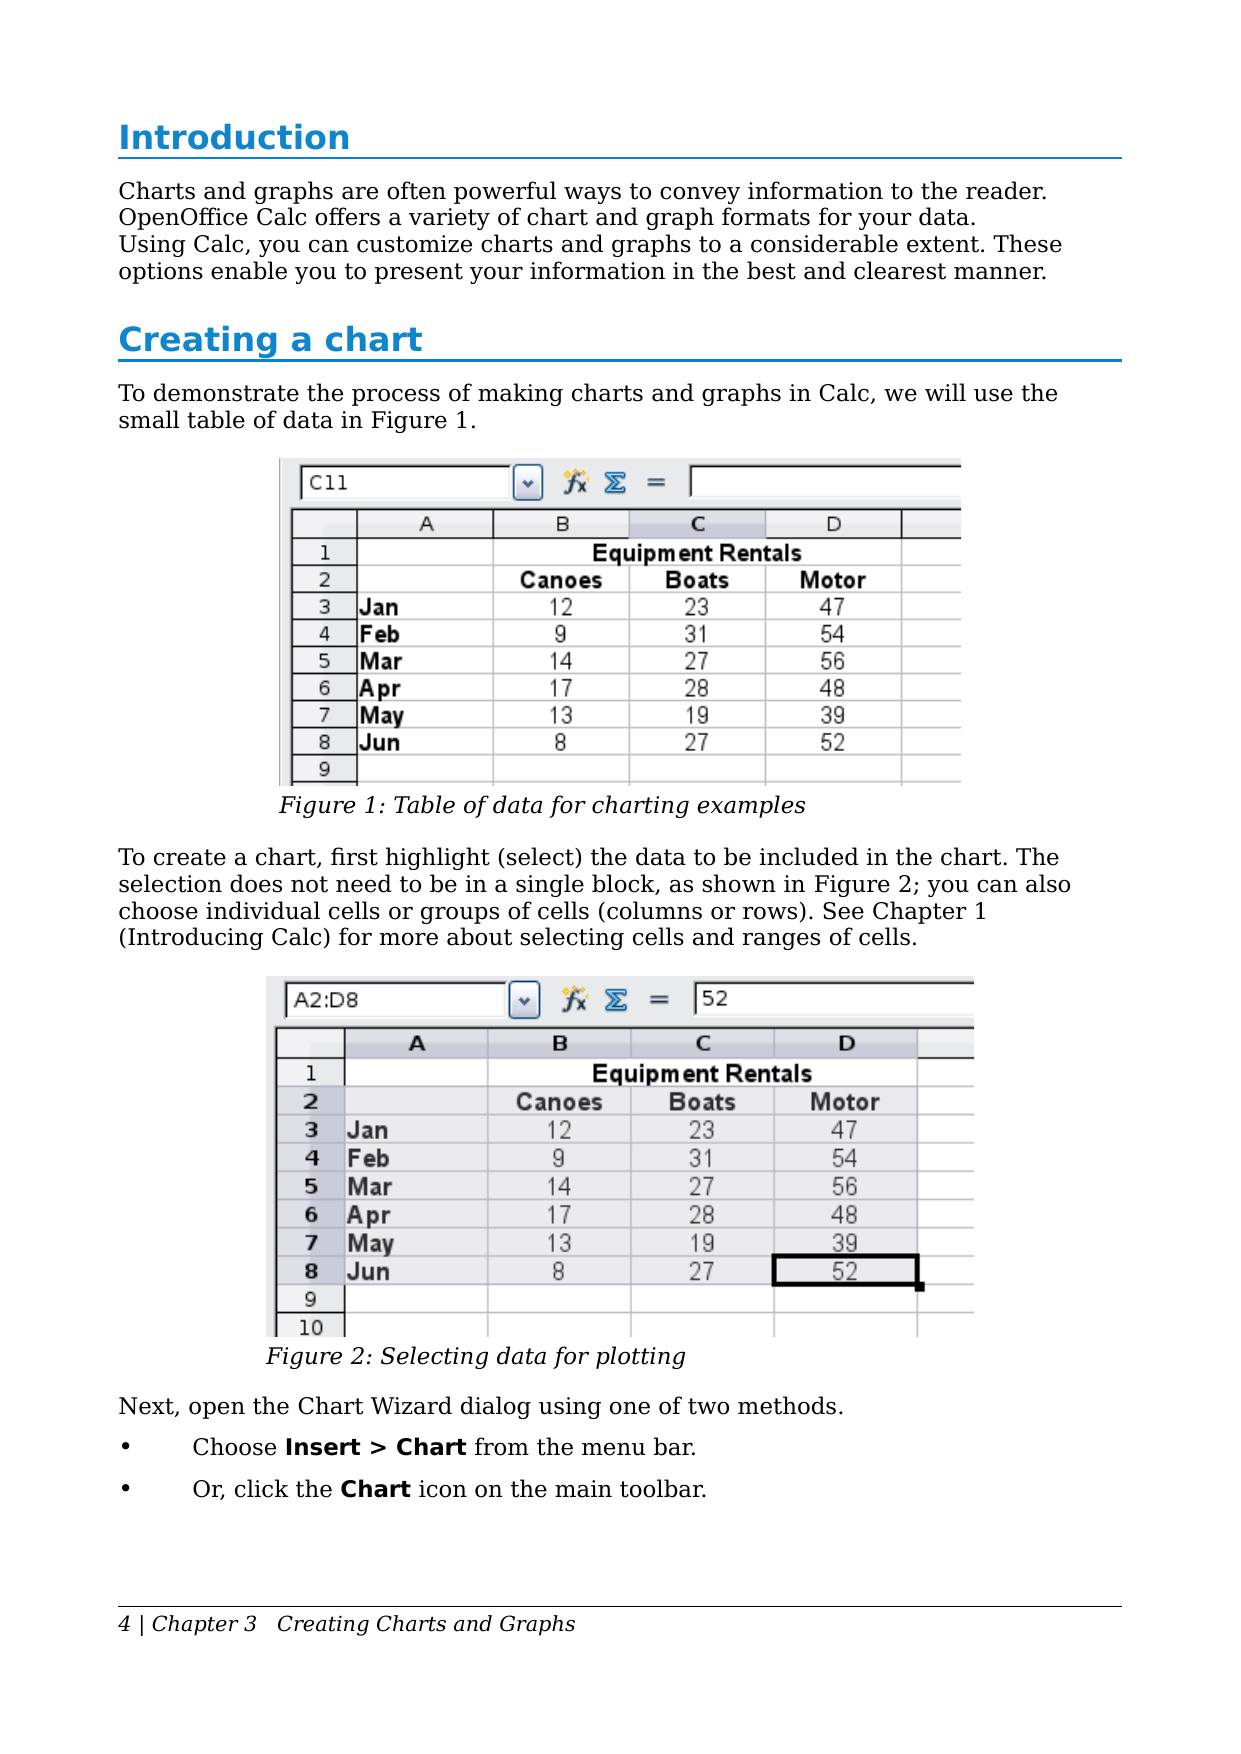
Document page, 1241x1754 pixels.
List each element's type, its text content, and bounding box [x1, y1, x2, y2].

text Figure 1: Table of data for charting examples [279, 792, 961, 819]
text To create a chart, first highlight (select) the data to be included in the chart. The selection does not need to be in a single block, as shown in Figure 2; you can also choose individual cells or groups of cells (columns or rows). See Chapter 1 (Introducing Calc) for more about selecting cells and ranges of cells. [118, 844, 1122, 951]
text To demonstrate the process of making charts and graphs in Calc, we will use the small table of data in Figure 1. [118, 381, 1122, 434]
list Or, click the Chart icon on the main toolbar. [118, 1474, 1122, 1503]
list Choose Insert > Chart from the menu bar. [118, 1432, 1122, 1461]
text Charts and graphs are often powerful ways to convey information to the reader. OpenOffice Calc offers a variety of chart and graph formats for your data. [118, 178, 1122, 231]
picture [266, 976, 975, 1337]
subtitle Introduction [118, 118, 1122, 157]
text Next, open the Chart Wizard dialog using one of two methods. [118, 1393, 1122, 1419]
subtitle Creating a chart [118, 321, 1122, 359]
picture [279, 458, 962, 786]
text Figure 2: Selecting data for plotting [266, 1343, 974, 1370]
text Using Calc, you can customize charts and graphs to a considerable extent. These options enable you to present your information in the best and clearest manner. [118, 231, 1122, 284]
